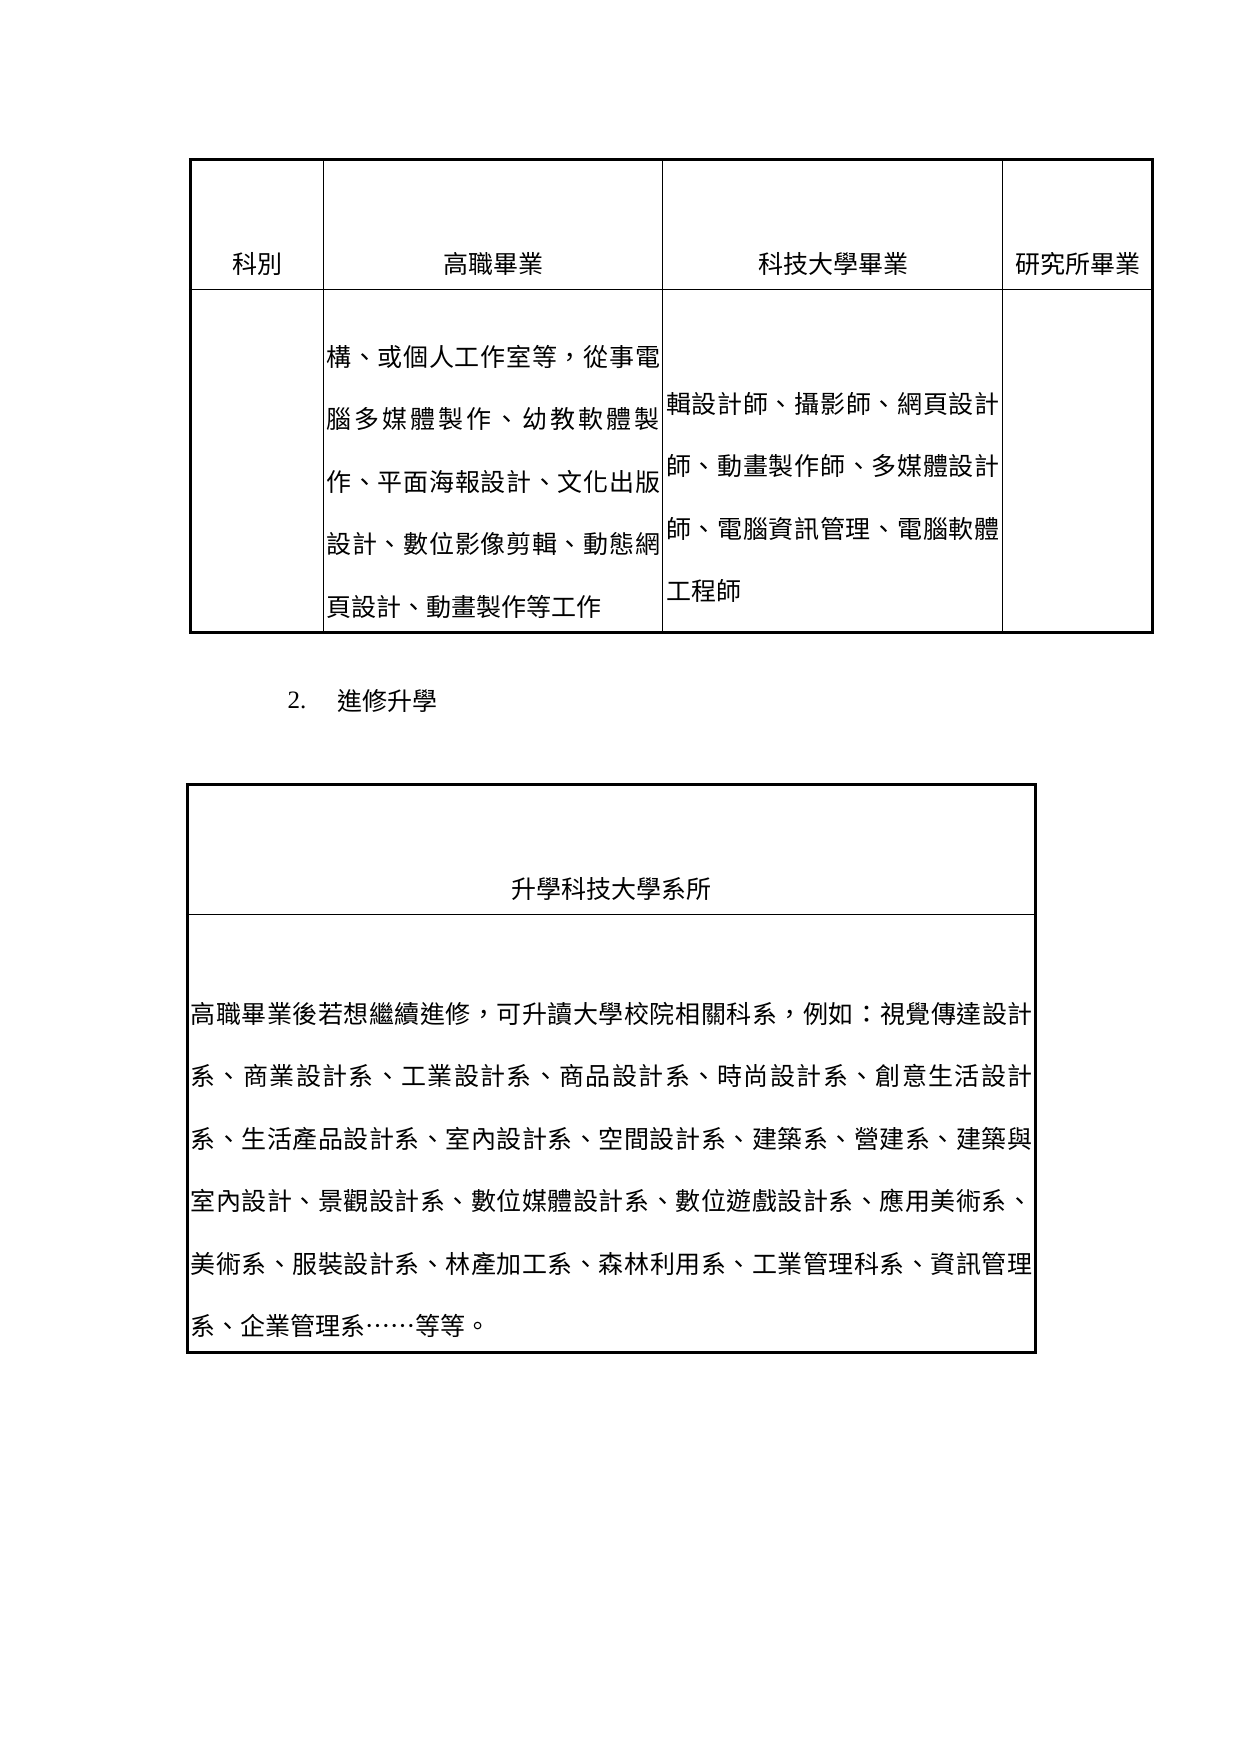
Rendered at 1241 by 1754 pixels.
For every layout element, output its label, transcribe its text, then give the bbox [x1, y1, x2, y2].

table_cell 輯設計師、攝影師、網頁設計師、動畫製作師、多媒體設計師、電腦資訊管理、電腦軟體工程師 [663, 290, 1002, 631]
table_header 高職畢業 [324, 161, 662, 288]
table_cell [1003, 290, 1151, 631]
table_header 研究所畢業 [1003, 161, 1151, 288]
table_header 升學科技大學系所 [189, 786, 1034, 913]
table_cell [192, 290, 323, 631]
table_cell 高職畢業後若想繼續進修，可升讀大學校院相關科系，例如：視覺傳達設計系、商業設計系、工業設計系、商品設計系、時尚設計系、創意生活設計系、生活產品設計系、室內設計系、空間設計系、建築系、營建系、建築與室內設計、景觀設計系、數位媒體設計系、數位遊戲設計系、應用美術系、美術系、服裝設計系、林產加工系、森林利用系、工業管理科系、資訊管理系、企業管理系……等等。 [189, 915, 1034, 1351]
table_header 科技大學畢業 [663, 161, 1002, 288]
table_header 科別 [192, 161, 323, 288]
table_cell 構、或個人工作室等，從事電腦多媒體製作、幼教軟體製作、平面海報設計、文化出版設計、數位影像剪輯、動態網頁設計、動畫製作等工作 [324, 290, 662, 631]
list 進修升學 [287, 658, 1053, 721]
